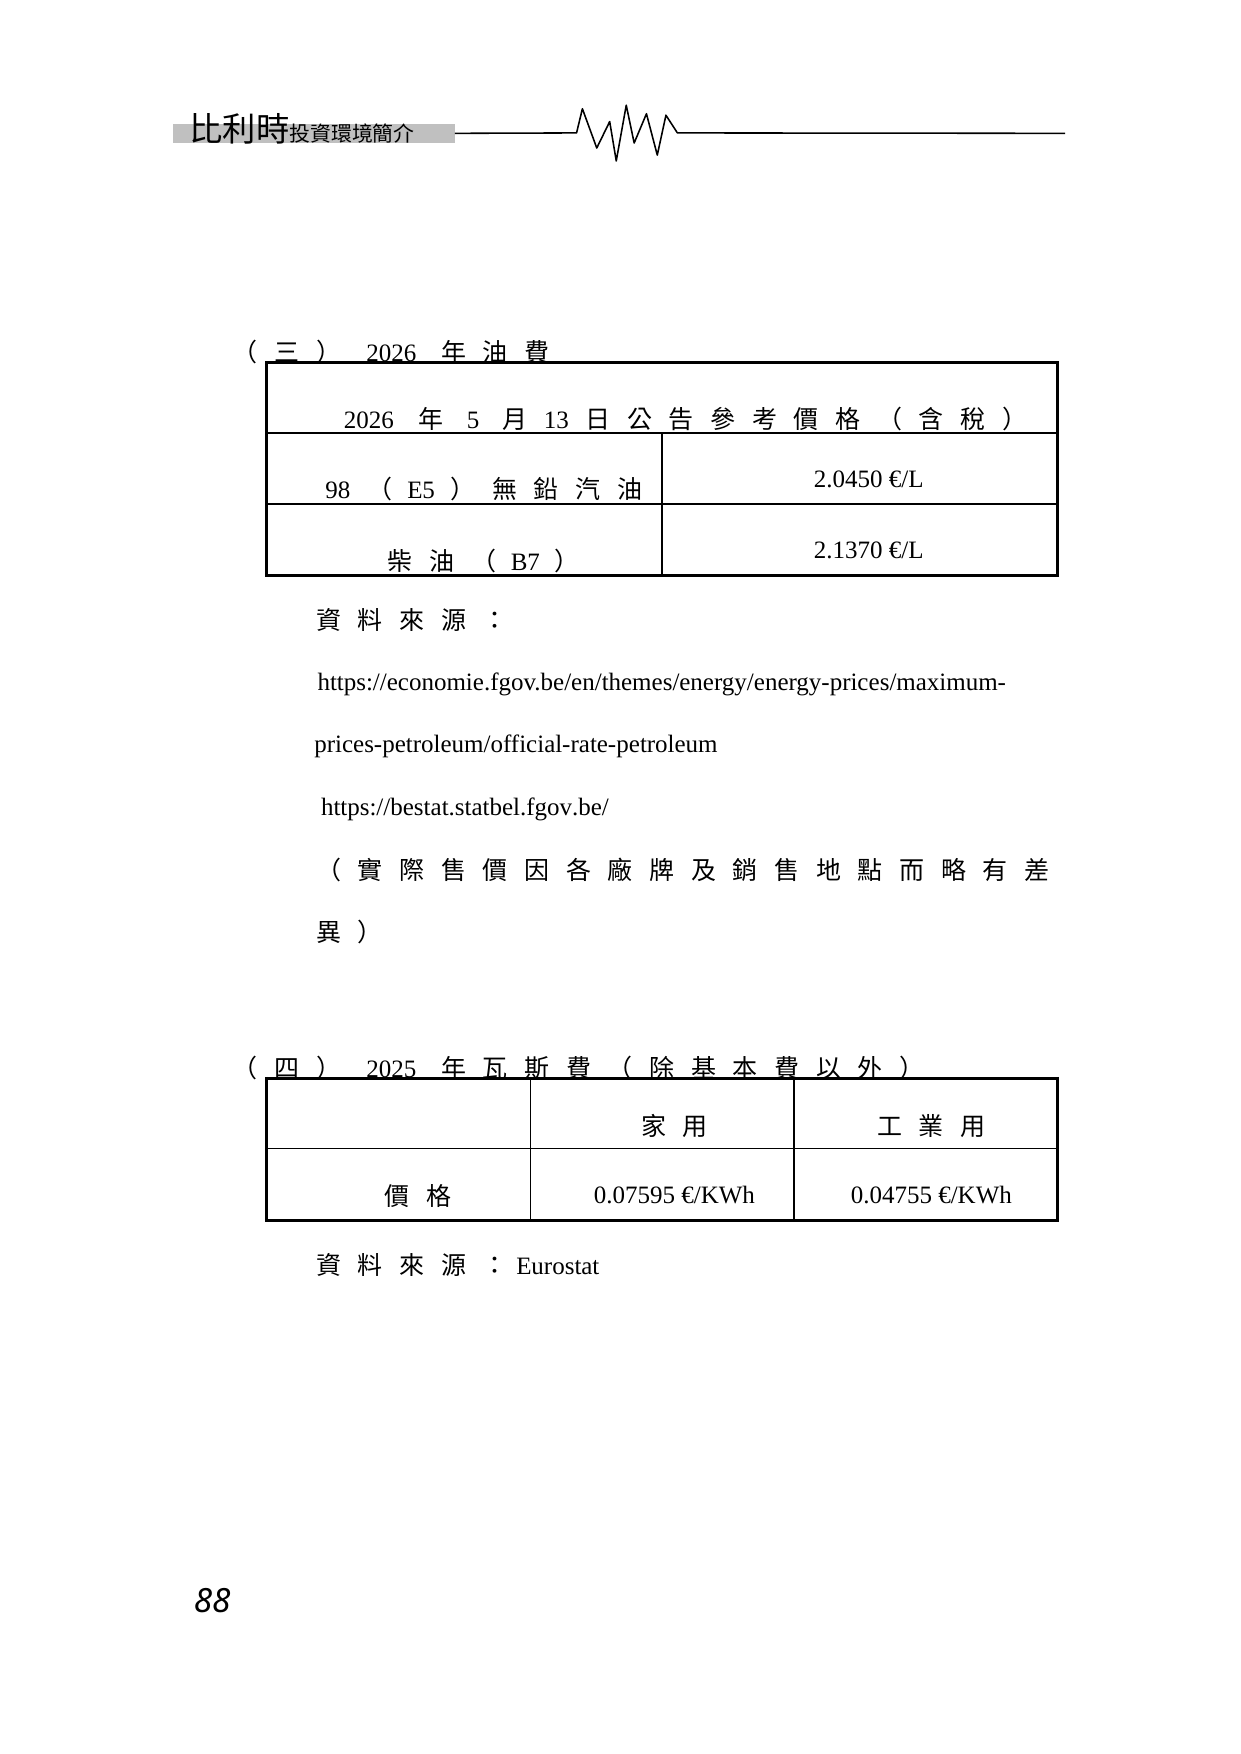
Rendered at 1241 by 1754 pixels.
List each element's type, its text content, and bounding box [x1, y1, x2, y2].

text （實際售價因各廠牌及銷售地點而略有差異） [280, 827, 1058, 952]
text 資料來源： [280, 577, 1058, 639]
table_cell 2.1370 €/L [663, 505, 1056, 574]
table_header 工業用 [795, 1080, 1056, 1148]
text 資料來源：Eurostat [280, 1222, 1058, 1284]
table_header 家用 [531, 1080, 793, 1148]
table_header 2026年5月13日公告參考價格（含稅） [268, 364, 1056, 432]
text （三）2026年油費 [207, 299, 1058, 361]
text https://economie.fgov.be/en/themes/energy/energy-prices/maximum-prices-petroleum/official-rate-petroleum https://bestat.statbel.fgov.be/ [280, 639, 1058, 827]
table_cell 0.04755 €/KWh [795, 1149, 1056, 1218]
table_header [268, 1080, 530, 1148]
table_cell 柴油（B7） [268, 505, 661, 574]
table_cell 價格 [268, 1149, 530, 1218]
table_cell 2.0450 €/L [663, 434, 1056, 503]
table_cell 98（E5）無鉛汽油 [268, 434, 661, 503]
text （四）2025年瓦斯費（除基本費以外） [207, 1014, 1058, 1077]
table_cell 0.07595 €/KWh [531, 1149, 793, 1218]
